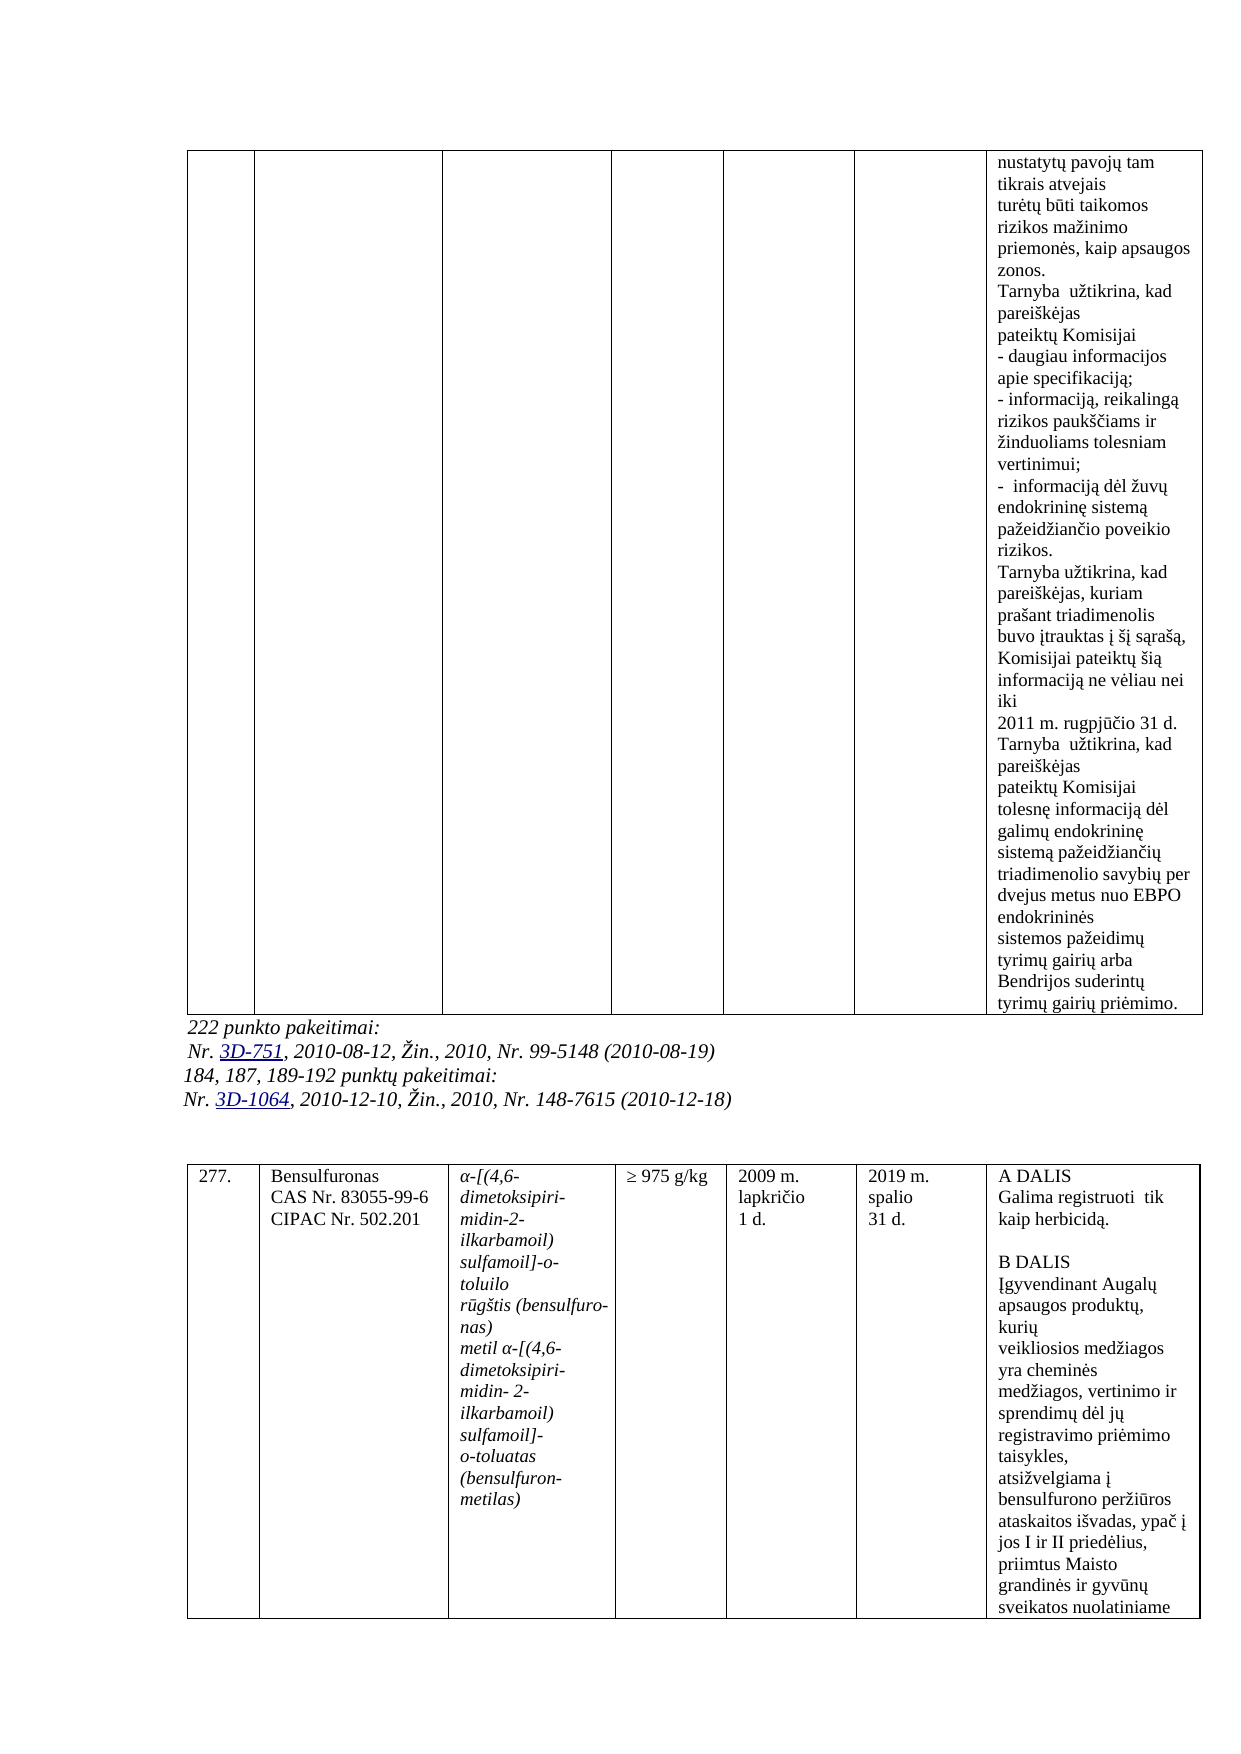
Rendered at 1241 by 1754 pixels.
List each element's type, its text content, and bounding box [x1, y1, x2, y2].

text Nr. 3D-751, 2010-08-12, Žin., 2010, Nr. 99-5148 (2010-08-19) [187, 1039, 1053, 1063]
table_cell [188, 151, 254, 1013]
table_header 277. [188, 1165, 259, 1617]
table_header ≥ 975 g/kg [616, 1165, 726, 1617]
text 184, 187, 189-192 punktų pakeitimai: [131, 1063, 1053, 1087]
table_cell [724, 151, 854, 1013]
text 222 punkto pakeitimai: [187, 1015, 1053, 1039]
table_header 2009 m. lapkričio 1 d. [727, 1165, 856, 1617]
table_header 2019 m. spalio 31 d. [857, 1165, 986, 1617]
text Nr. 3D-1064, 2010-12-10, Žin., 2010, Nr. 148-7615 (2010-12-18) [131, 1087, 1053, 1111]
table_cell [612, 151, 723, 1013]
table_header A DALIS Galima registruoti tik kaip herbicidą. B DALIS Įgyvendinant Augalų apsaugos produktų, kurių veikliosios medžiagos yra cheminės medžiagos, vertinimo ir sprendimų dėl jų registravimo priėmimo taisykles, atsižvelgiama į bensulfurono peržiūros ataskaitos išvadas, ypač į jos I ir II priedėlius, priimtus Maisto grandinės ir gyvūnų sveikatos nuolatiniame [987, 1165, 1199, 1617]
table_cell [443, 151, 611, 1013]
table_cell [855, 151, 986, 1013]
table_header [1201, 1164, 1211, 1617]
table_cell [255, 151, 442, 1013]
table_cell nustatytų pavojų tam tikrais atvejais turėtų būti taikomos rizikos mažinimo priemonės, kaip apsaugos zonos. Tarnyba užtikrina, kad pareiškėjas pateiktų Komisijai - daugiau informacijos apie specifikaciją; - informaciją, reikalingą rizikos paukščiams ir žinduoliams tolesniam vertinimui; - informaciją dėl žuvų endokrininę sistemą pažeidžiančio poveikio rizikos. Tarnyba užtikrina, kad pareiškėjas, kuriam prašant triadimenolis buvo įtrauktas į šį sąrašą, Komisijai pateiktų šią informaciją ne vėliau nei iki 2011 m. rugpjūčio 31 d. Tarnyba užtikrina, kad pareiškėjas pateiktų Komisijai tolesnę informaciją dėl galimų endokrininę sistemą pažeidžiančių triadimenolio savybių per dvejus metus nuo EBPO endokrininės sistemos pažeidimų tyrimų gairių arba Bendrijos suderintų tyrimų gairių priėmimo. [987, 151, 1202, 1013]
table_header α-[(4,6-dimetoksipiri-midin-2- ilkarbamoil) sulfamoil]-o-toluilo rūgštis (bensulfuro-nas) metil α-[(4,6-dimetoksipiri-midin- 2- ilkarbamoil) sulfamoil]- o-toluatas (bensulfuron-metilas) [449, 1165, 615, 1617]
table_header Bensulfuronas CAS Nr. 83055-99-6 CIPAC Nr. 502.201 [260, 1165, 448, 1617]
